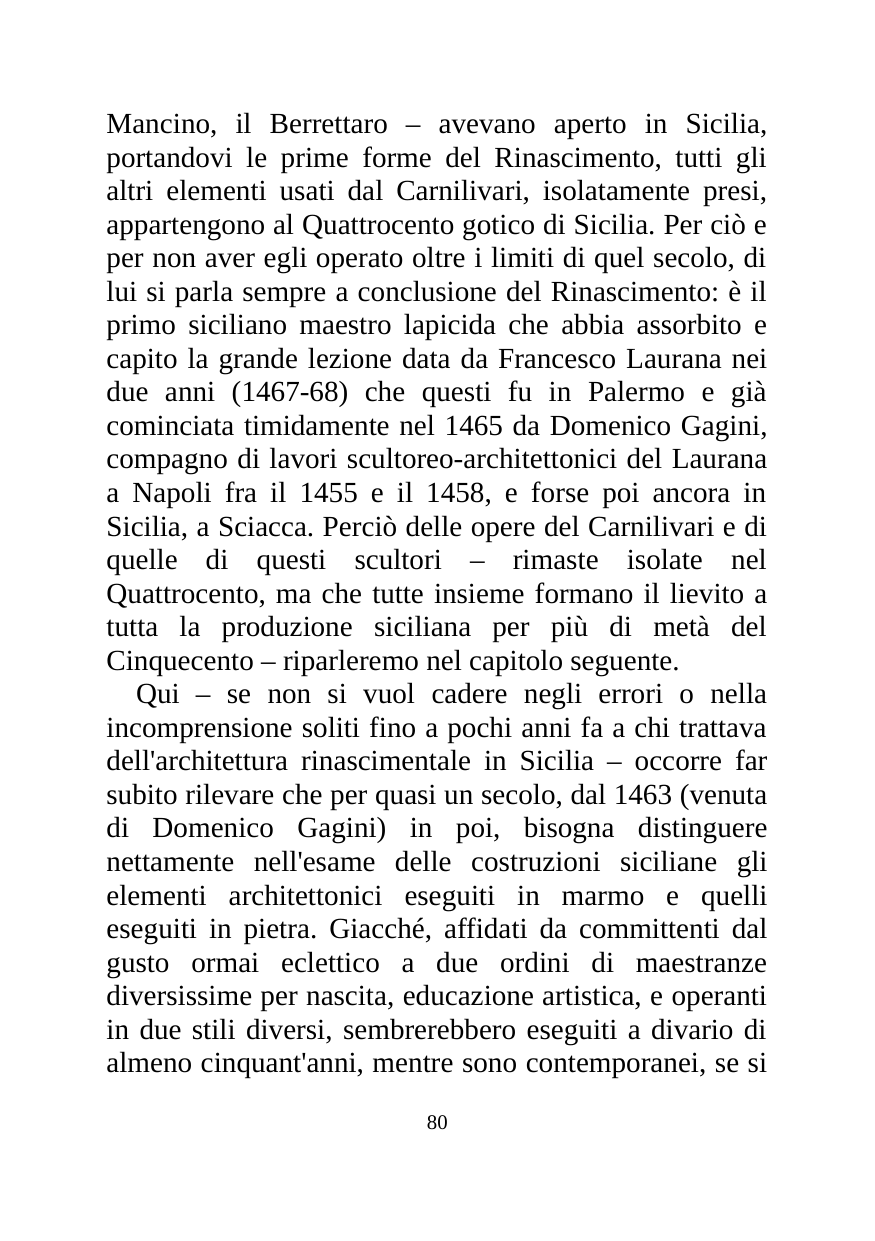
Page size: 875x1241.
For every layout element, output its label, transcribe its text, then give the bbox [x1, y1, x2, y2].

text Qui – se non si vuol cadere negli errori o nella incomprensione soliti fino a pochi anni fa a chi trattava dell'architettura rinascimentale in Sicilia – occorre far subito rilevare che per quasi un secolo, dal 1463 (venuta di Domenico Gagini) in poi, bisogna distinguere nettamente nell'esame delle costruzioni siciliane gli elementi architettonici eseguiti in marmo e quelli eseguiti in pietra. Giacché, affidati da committenti dal gusto ormai eclettico a due ordini di maestranze diversissime per nascita, educazione artistica, e operanti in due stili diversi, sembrerebbero eseguiti a divario di almeno cinquant'anni, mentre sono contemporanei, se si [106, 676, 768, 1079]
text Mancino, il Berrettaro – avevano aperto in Sicilia, portandovi le prime forme del Rinascimento, tutti gli altri elementi usati dal Carnilivari, isolatamente presi, appartengono al Quattrocento gotico di Sicilia. Per ciò e per non aver egli operato oltre i limiti di quel secolo, di lui si parla sempre a conclusione del Rinascimento: è il primo siciliano maestro lapicida che abbia assorbito e capito la grande lezione data da Francesco Laurana nei due anni (1467-68) che questi fu in Palermo e già cominciata timidamente nel 1465 da Domenico Gagini, compagno di lavori scultoreo-architettonici del Laurana a Napoli fra il 1455 e il 1458, e forse poi ancora in Sicilia, a Sciacca. Perciò delle opere del Carnilivari e di quelle di questi scultori – rimaste isolate nel Quattrocento, ma che tutte insieme formano il lievito a tutta la produzione siciliana per più di metà del Cinquecento – riparleremo nel capitolo seguente. [106, 106, 768, 676]
